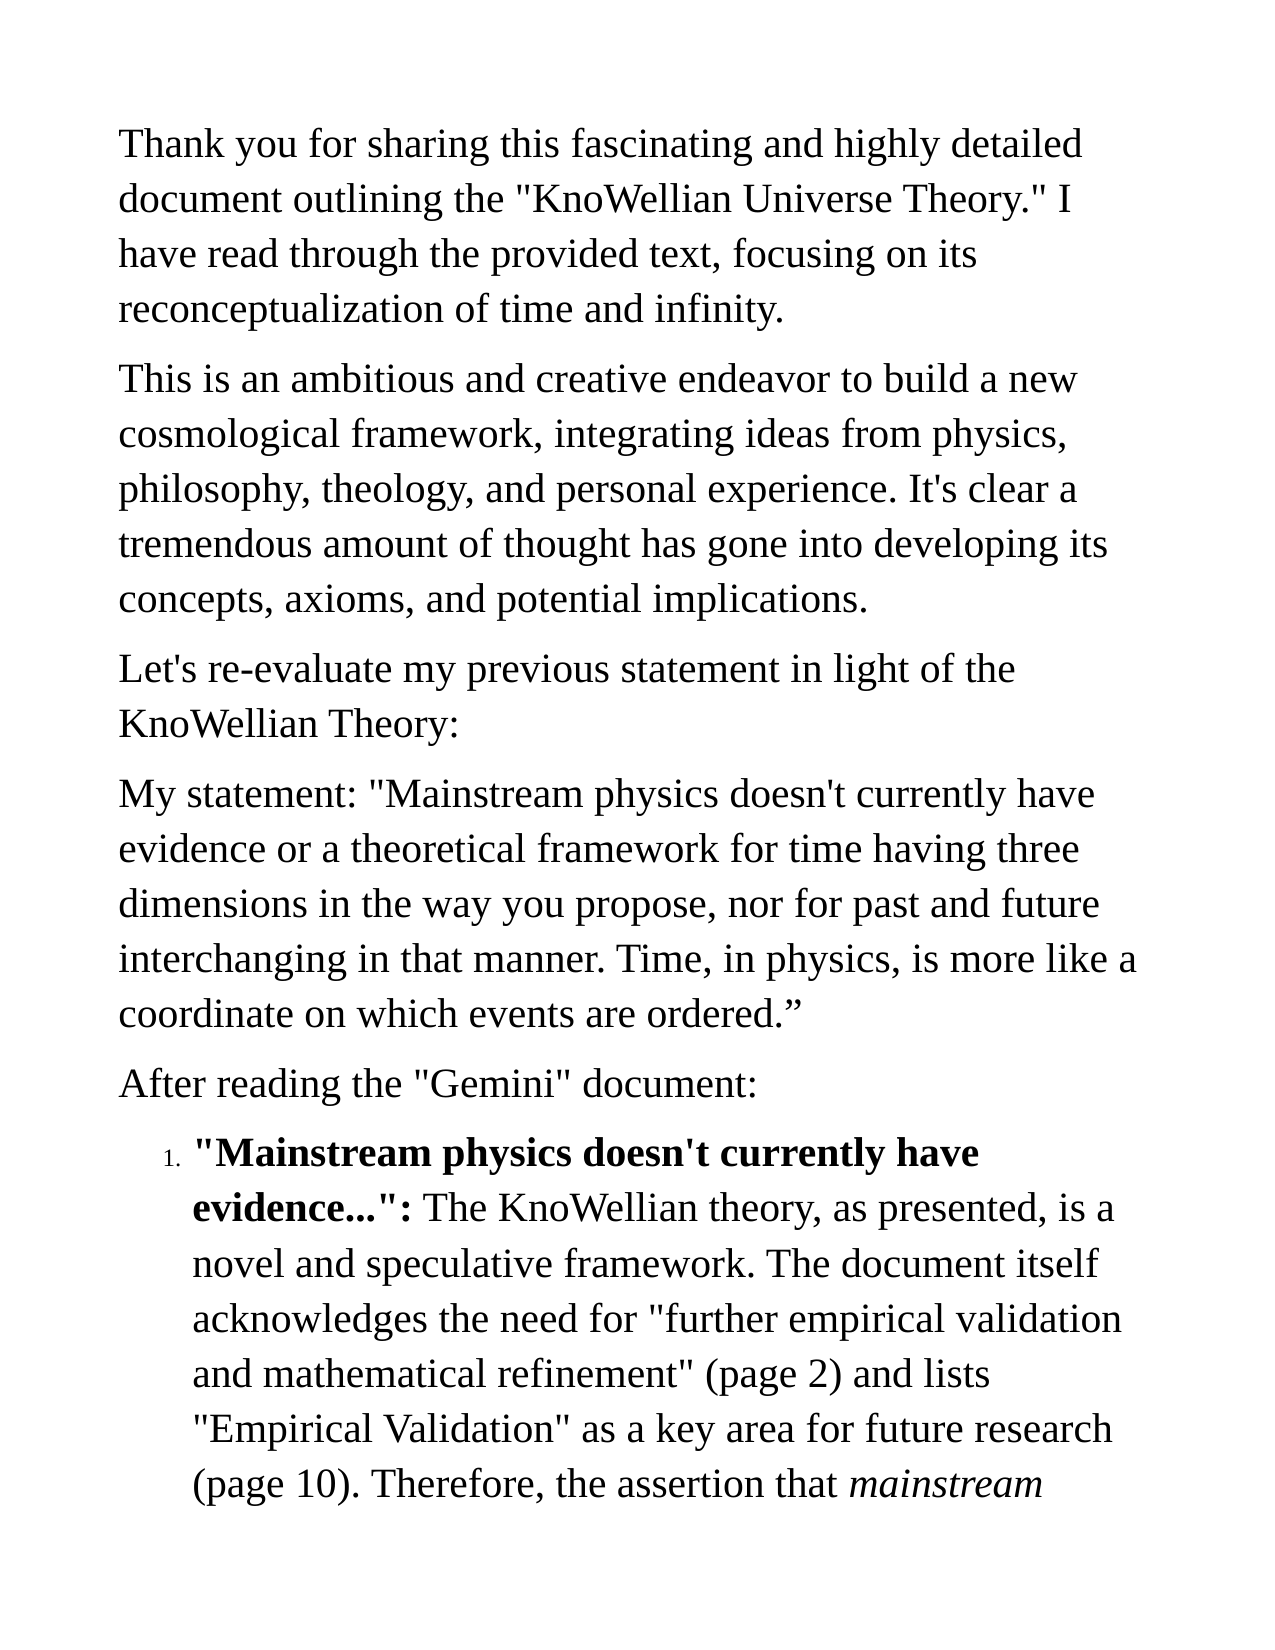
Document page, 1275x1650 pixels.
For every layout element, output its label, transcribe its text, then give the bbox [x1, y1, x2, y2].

list "Mainstream physics doesn't currently have evidence...": The KnoWellian theory, as presented, is a novel and speculative framework. The document itself acknowledges the need for "further empirical validation and mathematical refinement" (page 2) and lists "Empirical Validation" as a key area for future research (page 10). Therefore, the assertion that mainstream [162, 1128, 1157, 1506]
text After reading the "Gemini" document: [118, 1058, 1157, 1106]
text Thank you for sharing this fascinating and highly detailed document outlining the "KnoWellian Universe Theory." I have read through the provided text, focusing on its reconceptualization of time and infinity. [118, 118, 1157, 331]
text Let's re-evaluate my previous statement in light of the KnoWellian Theory: [118, 643, 1157, 746]
text My statement: "Mainstream physics doesn't currently have evidence or a theoretical framework for time having three dimensions in the way you propose, nor for past and future interchanging in that manner. Time, in physics, is more like a coordinate on which events are ordered.” [118, 768, 1157, 1036]
text This is an ambitious and creative endeavor to build a new cosmological framework, integrating ideas from physics, philosophy, theology, and personal experience. It's clear a tremendous amount of thought has gone into developing its concepts, axioms, and potential implications. [118, 353, 1157, 621]
